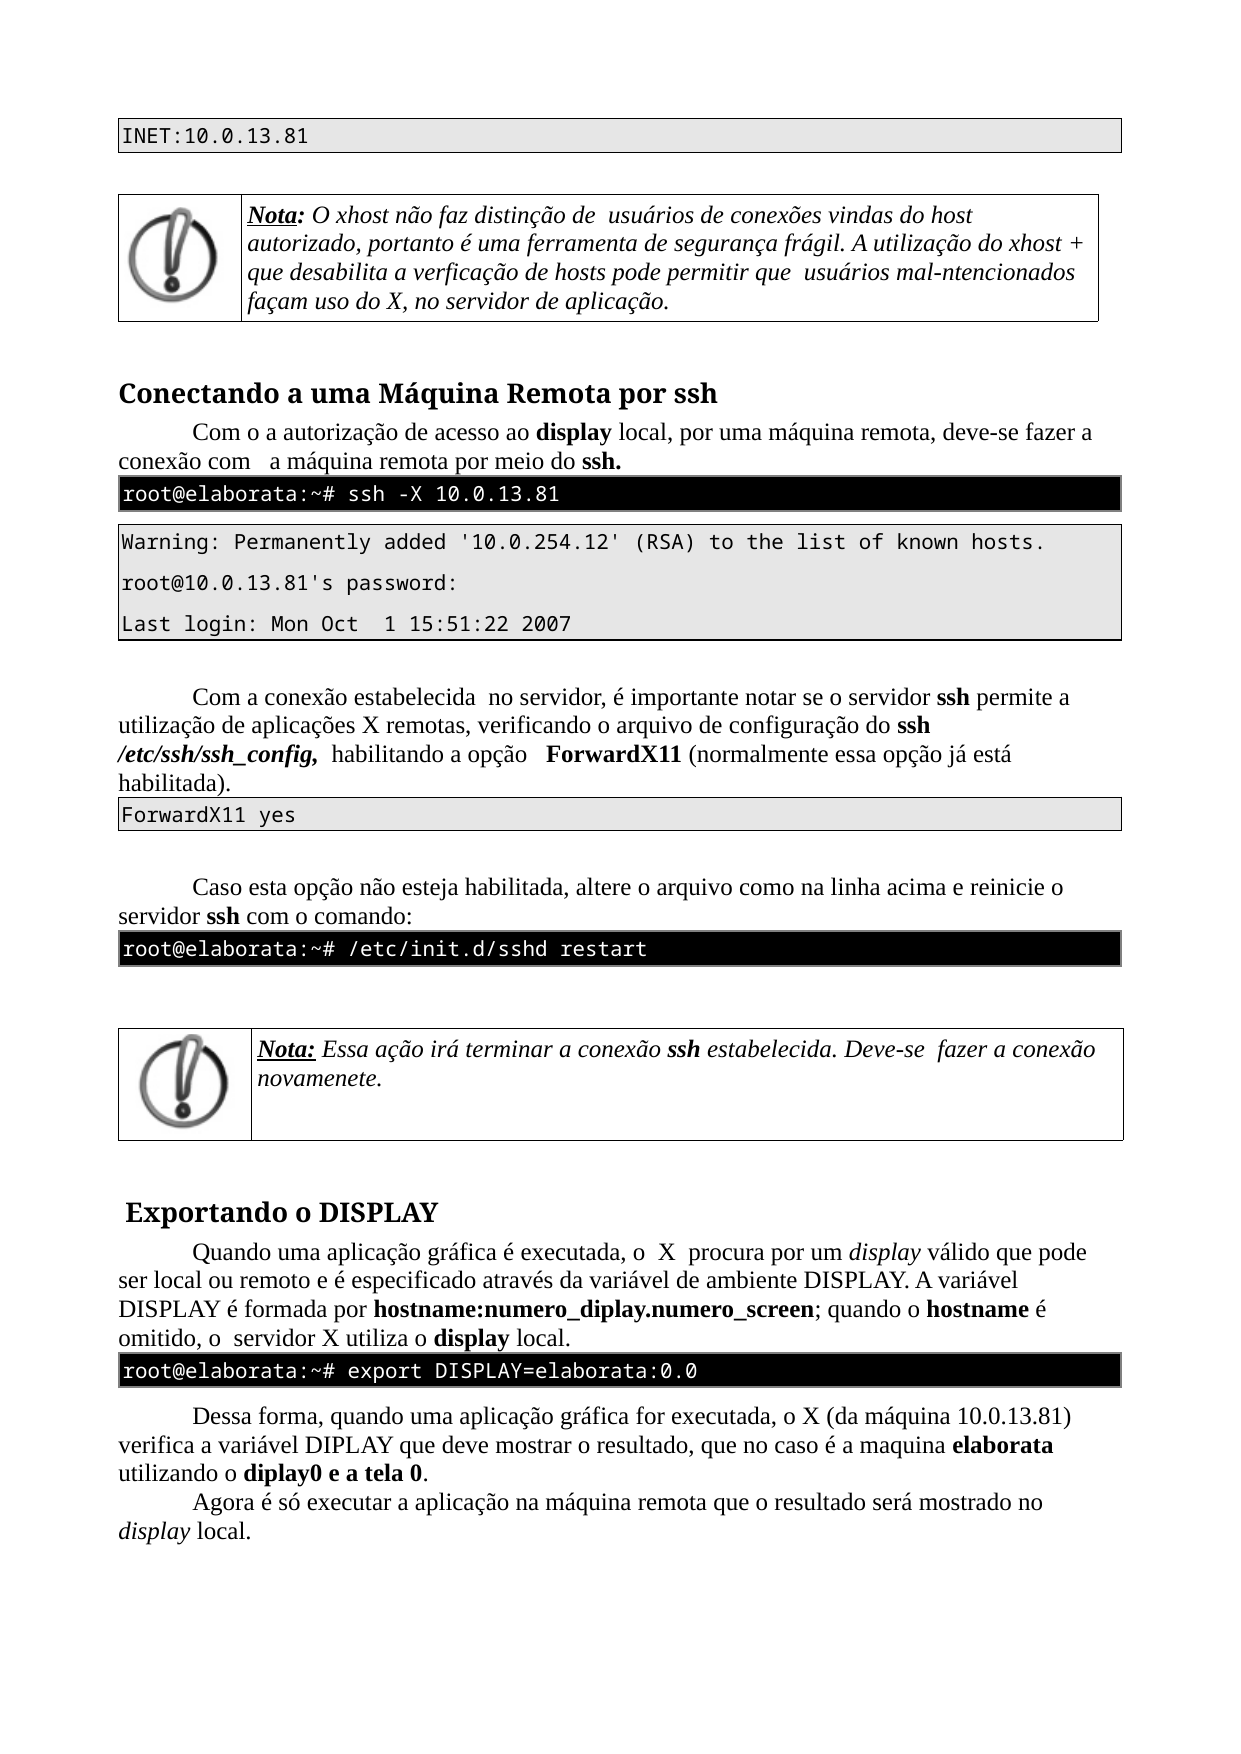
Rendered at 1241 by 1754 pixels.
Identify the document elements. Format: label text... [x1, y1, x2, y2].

text Dessa forma, quando uma aplicação gráfica for executada, o X (da máquina 10.0.13.81) verifica a variável DIPLAY que deve mostrar o resultado, que no caso é a maquina elaborata utilizando o diplay0 e a tela 0. [118, 1401, 1122, 1487]
text Com o a autorização de acesso ao display local, por uma máquina remota, deve-se fazer a conexão com a máquina remota por meio do ssh. [118, 417, 1122, 475]
text root@elaborata:~# export DISPLAY=elaborata:0.0 [120, 1354, 1120, 1386]
text Quando uma aplicação gráfica é executada, o X procura por um display válido que pode ser local ou remoto e é especificado através da variável de ambiente DISPLAY. A variável DISPLAY é formada por hostname:numero_diplay.numero_screen; quando o hostname é omitido, o servidor X utiliza o display local. [118, 1237, 1122, 1352]
text Warning: Permanently added '10.0.254.12' (RSA) to the list of known hosts. [119, 525, 1121, 556]
text root@elaborata:~# /etc/init.d/sshd restart [120, 932, 1120, 965]
text Caso esta opção não esteja habilitada, altere o arquivo como na linha acima e reinicie o servidor ssh com o comando: [118, 872, 1122, 930]
table_header Nota: O xhost não faz distinção de usuários de conexões vindas do host autorizado, portanto é uma ferramenta de segurança frágil. A utilização do xhost + que desabilita a verficação de hosts pode permitir que usuários mal-ntencionados façam uso do X, no servidor de aplicação. [242, 195, 1098, 321]
text INET:10.0.13.81 [119, 119, 1121, 152]
text root@10.0.13.81's password: [119, 565, 1121, 597]
subtitle Conectando a uma Máquina Remota por ssh [118, 374, 1122, 411]
text Agora é só executar a aplicação na máquina remota que o resultado será mostrado no display local. [118, 1487, 1122, 1545]
text Last login: Mon Oct 1 15:51:22 2007 [119, 606, 1121, 639]
table_header Nota: Essa ação irá terminar a conexão ssh estabelecida. Deve-se fazer a conexão novamenete. [252, 1029, 1123, 1140]
table_header [119, 1029, 251, 1140]
text Com a conexão estabelecida no servidor, é importante notar se o servidor ssh permite a utilização de aplicações X remotas, verificando o arquivo de configuração do ssh /etc/ssh/ssh_config, habilitando a opção ForwardX11 (normalmente essa opção já está habilitada). [118, 682, 1122, 797]
text ForwardX11 yes [119, 798, 1121, 830]
table_header [119, 195, 241, 321]
text root@elaborata:~# ssh -X 10.0.13.81 [120, 477, 1120, 510]
subtitle Exportando o DISPLAY [118, 1194, 1122, 1231]
